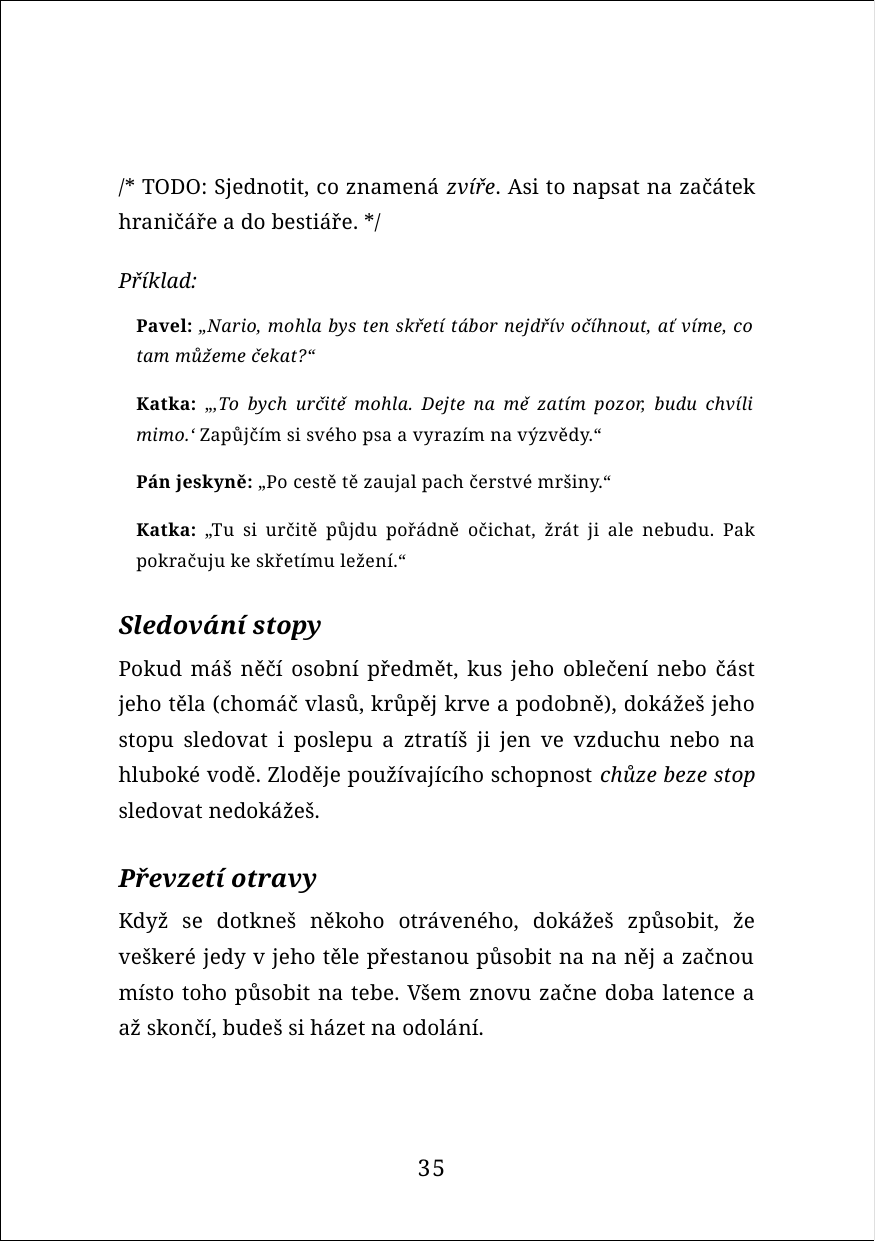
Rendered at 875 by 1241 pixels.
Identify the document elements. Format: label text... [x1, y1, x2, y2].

text Pán jeskyně: „Po cestě tě zaujal pach čerstvé mršiny.“ [136, 470, 756, 494]
subtitle Převzetí otravy [118, 861, 756, 895]
text Když se dotkneš někoho otráveného, dokážeš způsobit, že veškeré jedy v jeho těle přestanou působit na na něj a začnou místo toho působit na tebe. Všem znovu začne doba latence a až skončí, budeš si házet na odolání. [118, 907, 756, 1042]
text /* TODO: Sjednotit, co znamená zvíře. Asi to napsat na začátek hraničáře a do bestiáře. */ [118, 172, 756, 236]
text Příklad: [118, 266, 756, 295]
text Pokud máš něčí osobní předmět, kus jeho oblečení nebo část jeho těla (chomáč vlasů, krůpěj krve a podobně), dokážeš jeho stopu sledovat i poslepu a ztratíš ji jen ve vzduchu nebo na hluboké vodě. Zloděje používajícího schopnost chůze beze stop sledovat nedokážeš. [118, 654, 756, 824]
text Katka: „Tu si určitě půjdu pořádně očichat, žrát ji ale nebudu. Pak pokračuju ke skřetímu ležení.“ [136, 518, 756, 572]
subtitle Sledování stopy [118, 608, 756, 642]
text Pavel: „Nario, mohla bys ten skřetí tábor nejdřív očíhnout, ať víme, co tam můžeme čekat?“ [136, 314, 756, 368]
text Katka: „‚To bych určitě mohla. Dejte na mě zatím pozor, budu chvíli mimo.‘ Zapůjčím si svého psa a vyrazím na výzvědy.“ [136, 392, 756, 446]
